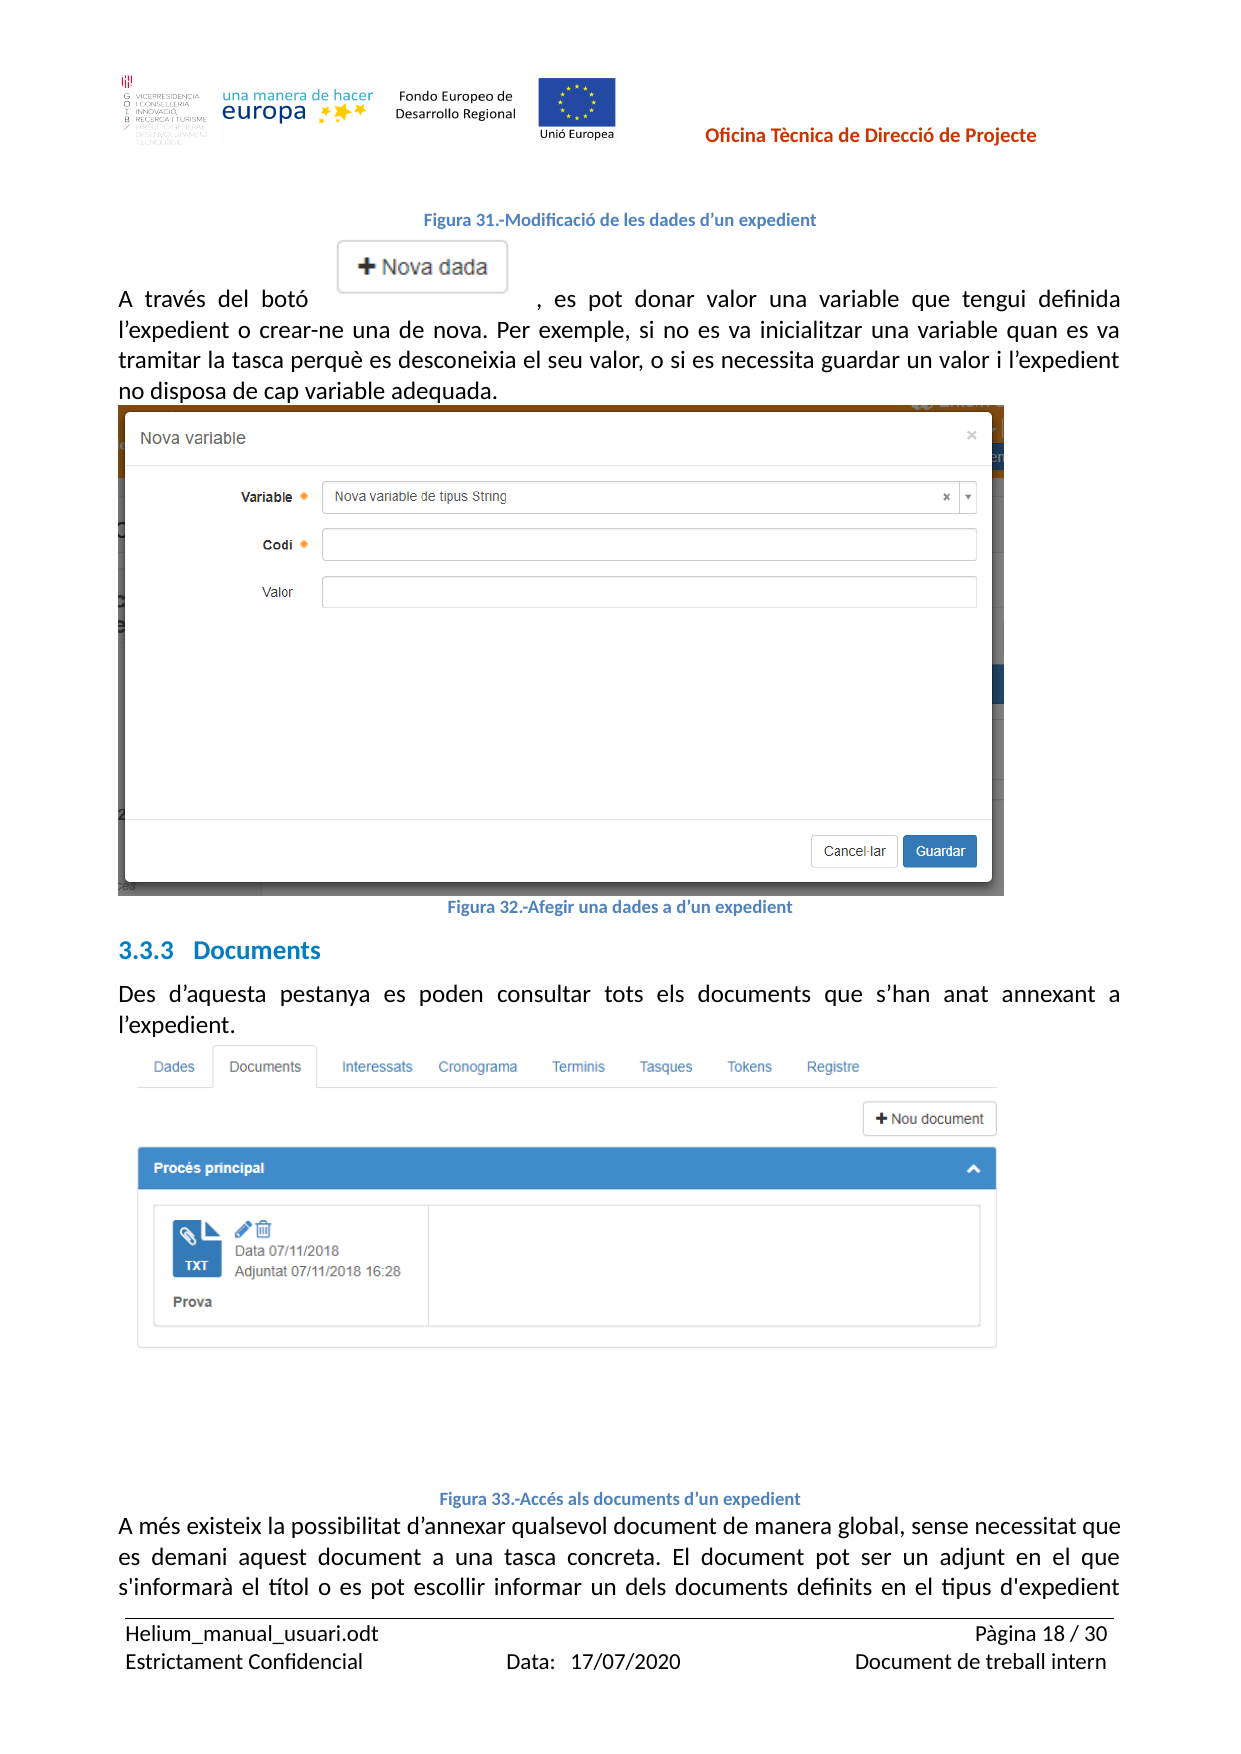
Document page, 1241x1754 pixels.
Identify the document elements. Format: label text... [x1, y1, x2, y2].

subtitle Documents [118, 933, 1122, 966]
text Figura 33.-Accés als documents d’un expedient [118, 1488, 1122, 1511]
picture [118, 405, 1004, 896]
text Des d’aquesta pestanya es poden consultar tots els documents que s’han anat annexant a l’expedient. [118, 979, 1122, 1040]
text Figura 31.-Modificació de les dades d’un expedient [118, 208, 1122, 231]
text A través del botó , es pot donar valor una variable que tengui definida l’expedient o crear-ne una de nova. Per exemple, si no es va inicialitzar una variable quan es va tramitar la tasca perquè es desconeixia el seu valor, o si es necessita guardar un valor i l’expedient no disposa de cap variable adequada. [118, 231, 1122, 406]
picture [320, 231, 524, 308]
picture [118, 73, 213, 147]
text Figura 32.-Afegir una dades a d’un expedient [118, 896, 1122, 918]
text A més existeix la possibilitat d’annexar qualsevol document de manera global, sense necessitat que es demani aquest document a una tasca concreta. El document pot ser un adjunt en el que s'informarà el títol o es pot escollir informar un dels documents definits en el tipus d'expedient [118, 1511, 1122, 1602]
picture [219, 73, 621, 147]
